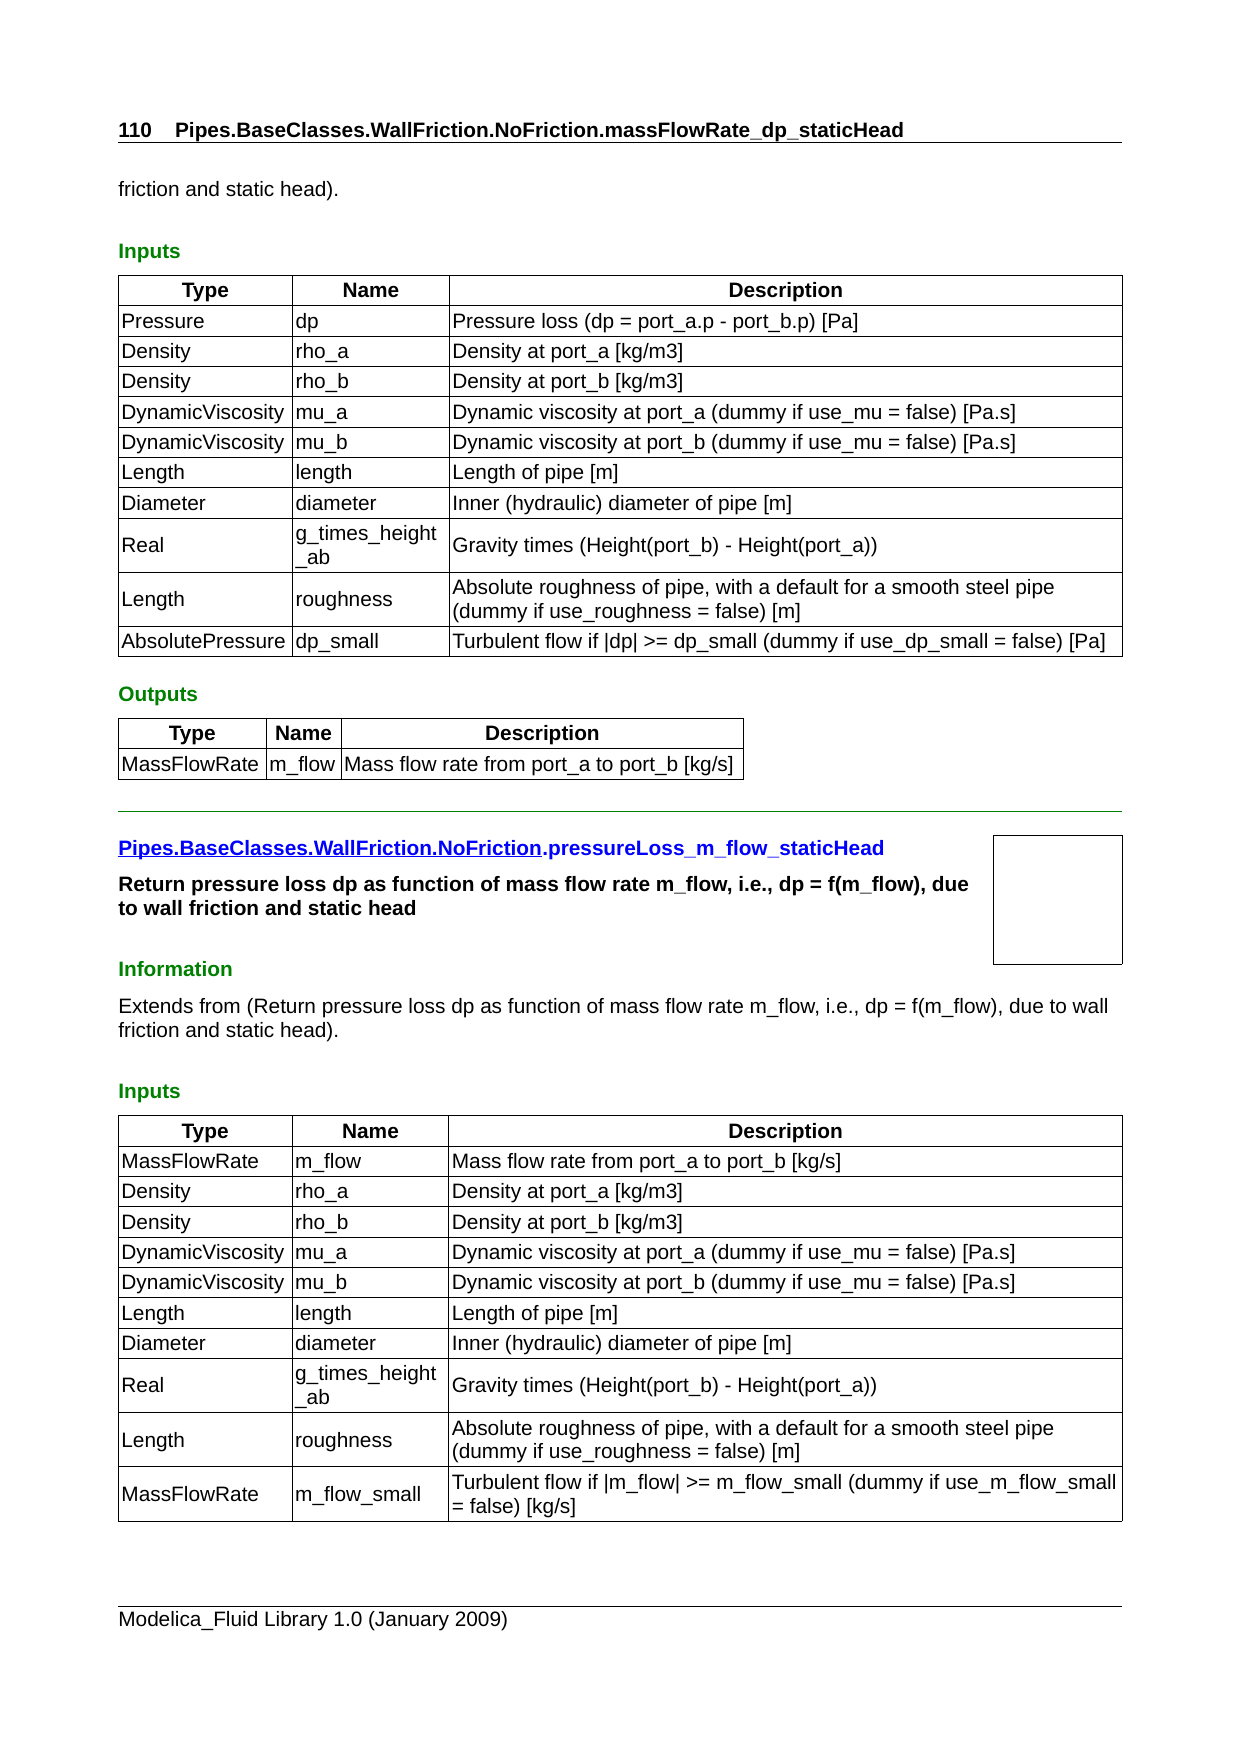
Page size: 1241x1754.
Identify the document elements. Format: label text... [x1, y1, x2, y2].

table_header Name [293, 1116, 448, 1146]
subtitle Outputs [118, 681, 1122, 705]
table_cell Density [119, 337, 292, 366]
table_cell length [293, 458, 449, 487]
table_cell Density at port_b [kg/m3] [450, 367, 1122, 396]
table_header Name [267, 719, 341, 748]
table_cell DynamicViscosity [119, 397, 292, 427]
table_cell Pressure [119, 306, 292, 336]
text Extends from (Return pressure loss dp as function of mass flow rate m_flow, i.e., dp = f(m_flow), due to wall friction and static head). [118, 993, 1122, 1041]
table_cell Dynamic viscosity at port_b (dummy if use_mu = false) [Pa.s] [449, 1268, 1122, 1297]
table_cell g_times_height_ab [293, 1359, 448, 1412]
table_cell Turbulent flow if |dp| >= dp_small (dummy if use_dp_small = false) [Pa] [450, 627, 1122, 656]
table_cell diameter [293, 1329, 448, 1358]
table_header Type [119, 1116, 292, 1146]
table_cell mu_a [293, 397, 449, 427]
table_cell DynamicViscosity [119, 1268, 292, 1297]
table_cell rho_b [293, 1207, 448, 1237]
table_cell roughness [293, 1413, 448, 1466]
table_cell Inner (hydraulic) diameter of pipe [m] [450, 488, 1122, 517]
table_cell mu_a [293, 1238, 448, 1267]
table_header Description [450, 276, 1122, 305]
table_cell MassFlowRate [119, 749, 266, 778]
table_cell DynamicViscosity [119, 1238, 292, 1267]
table_cell rho_a [293, 1177, 448, 1206]
table_cell Length [119, 1413, 292, 1466]
table_cell rho_a [293, 337, 449, 366]
table_cell m_flow_small [293, 1467, 448, 1521]
table_cell g_times_height_ab [293, 519, 449, 572]
text [994, 872, 1122, 919]
table_cell Dynamic viscosity at port_b (dummy if use_mu = false) [Pa.s] [450, 428, 1122, 457]
table_cell MassFlowRate [119, 1147, 292, 1176]
subtitle Pipes.BaseClasses.WallFriction.NoFriction.pressureLoss_m_flow_staticHead [118, 835, 993, 859]
table_cell length [293, 1298, 448, 1328]
table_cell Turbulent flow if |m_flow| >= m_flow_small (dummy if use_m_flow_small = false) [kg/s] [449, 1467, 1122, 1521]
table_cell Density [119, 1177, 292, 1206]
text friction and static head). [118, 177, 1122, 201]
table_cell Length [119, 573, 292, 626]
text Return pressure loss dp as function of mass flow rate m_flow, i.e., dp = f(m_flow), due to wall friction and static head [118, 872, 993, 919]
table_cell MassFlowRate [119, 1467, 292, 1521]
table_cell Length of pipe [m] [450, 458, 1122, 487]
table_cell Density [119, 367, 292, 396]
table_cell Density at port_a [kg/m3] [449, 1177, 1122, 1206]
table_cell mu_b [293, 1268, 448, 1297]
table_cell Density [119, 1207, 292, 1237]
table_cell m_flow [293, 1147, 448, 1176]
table_cell Absolute roughness of pipe, with a default for a smooth steel pipe (dummy if use_roughness = false) [m] [449, 1413, 1122, 1466]
table_cell Diameter [119, 1329, 292, 1358]
subtitle [994, 836, 1122, 859]
table_cell Length [119, 1298, 292, 1328]
table_header Description [449, 1116, 1122, 1146]
table_cell Absolute roughness of pipe, with a default for a smooth steel pipe (dummy if use_roughness = false) [m] [450, 573, 1122, 626]
table_cell Mass flow rate from port_a to port_b [kg/s] [342, 749, 743, 778]
table_cell Pressure loss (dp = port_a.p - port_b.p) [Pa] [450, 306, 1122, 336]
table_cell Diameter [119, 488, 292, 517]
table_header Name [293, 276, 449, 305]
table_cell Mass flow rate from port_a to port_b [kg/s] [449, 1147, 1122, 1176]
table_cell Gravity times (Height(port_b) - Height(port_a)) [449, 1359, 1122, 1412]
table_cell rho_b [293, 367, 449, 396]
table_cell Length of pipe [m] [449, 1298, 1122, 1328]
subtitle Information [118, 957, 1122, 981]
table_cell Gravity times (Height(port_b) - Height(port_a)) [450, 519, 1122, 572]
table_cell Dynamic viscosity at port_a (dummy if use_mu = false) [Pa.s] [450, 397, 1122, 427]
table_cell mu_b [293, 428, 449, 457]
subtitle Inputs [118, 1079, 1122, 1103]
table_cell Real [119, 1359, 292, 1412]
table_cell Length [119, 458, 292, 487]
table_cell diameter [293, 488, 449, 517]
table_cell DynamicViscosity [119, 428, 292, 457]
table_cell Density at port_b [kg/m3] [449, 1207, 1122, 1237]
table_cell dp_small [293, 627, 449, 656]
table_cell Dynamic viscosity at port_a (dummy if use_mu = false) [Pa.s] [449, 1238, 1122, 1267]
table_cell roughness [293, 573, 449, 626]
table_cell Real [119, 519, 292, 572]
table_header Description [342, 719, 743, 748]
table_cell dp [293, 306, 449, 336]
table_header Type [119, 719, 266, 748]
table_cell m_flow [267, 749, 341, 778]
table_cell Inner (hydraulic) diameter of pipe [m] [449, 1329, 1122, 1358]
table_cell AbsolutePressure [119, 627, 292, 656]
table_header Type [119, 276, 292, 305]
subtitle Inputs [118, 238, 1122, 262]
table_cell Density at port_a [kg/m3] [450, 337, 1122, 366]
